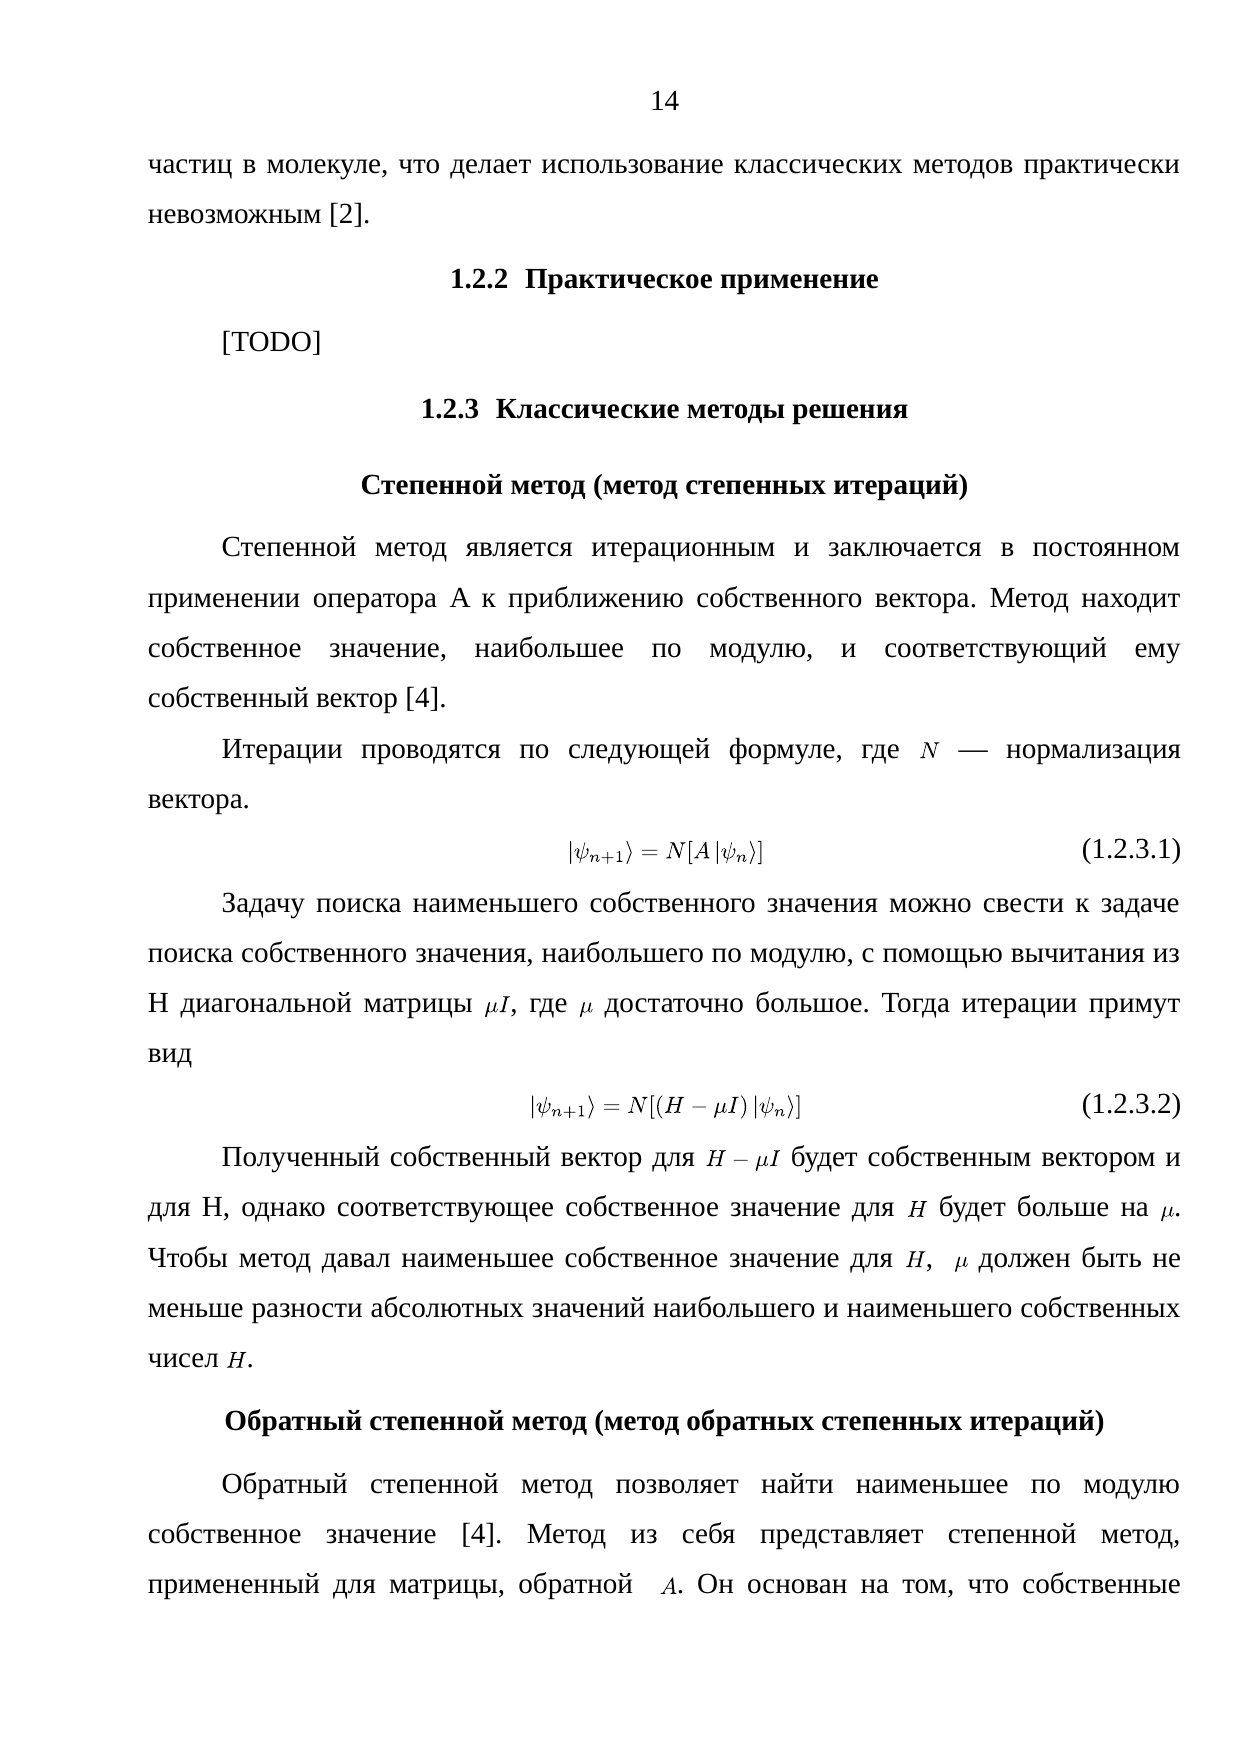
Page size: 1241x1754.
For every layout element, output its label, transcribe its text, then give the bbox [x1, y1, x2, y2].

text частиц в молекуле, что делает использование классических методов практически невозможным [2]. [148, 146, 1181, 229]
text Полученный собственный вектор для будет собственным вектором и для H, однако соответствующее собственное значение для будет больше на . Чтобы метод давал наименьшее собственное значение для , должен быть не меньше разности абсолютных значений наибольшего и наименьшего собственных чисел . [148, 1139, 1181, 1374]
subtitle Практическое применение [148, 261, 1181, 294]
subtitle Обратный степенной метод (метод обратных степенных итераций) [148, 1403, 1181, 1437]
text [TODO] [148, 324, 1181, 357]
subtitle Классические методы решения [148, 391, 1181, 425]
text Задачу поиска наименьшего собственного значения можно свести к задаче поиска собственного значения, наибольшего по модулю, с помощью вычитания из H диагональной матрицы , где достаточно большое. Тогда итерации примут вид [148, 885, 1181, 1069]
text (1.2.3.2) [148, 1086, 1181, 1119]
subtitle Степенной метод (метод степенных итераций) [148, 467, 1181, 500]
text (1.2.3.1) [148, 831, 1181, 865]
text Итерации проводятся по следующей формуле, где — нормализация вектора. [148, 731, 1181, 815]
text Степенной метод является итерационным и заключается в постоянном применении оператора A к приближению собственного вектора. Метод находит собственное значение, наибольшее по модулю, и соответствующий ему собственный вектор [4]. [148, 529, 1181, 714]
text Обратный степенной метод позволяет найти наименьшее по модулю собственное значение [4]. Метод из себя представляет степенной метод, примененный для матрицы, обратной . Он основан на том, что собственные [148, 1466, 1181, 1600]
